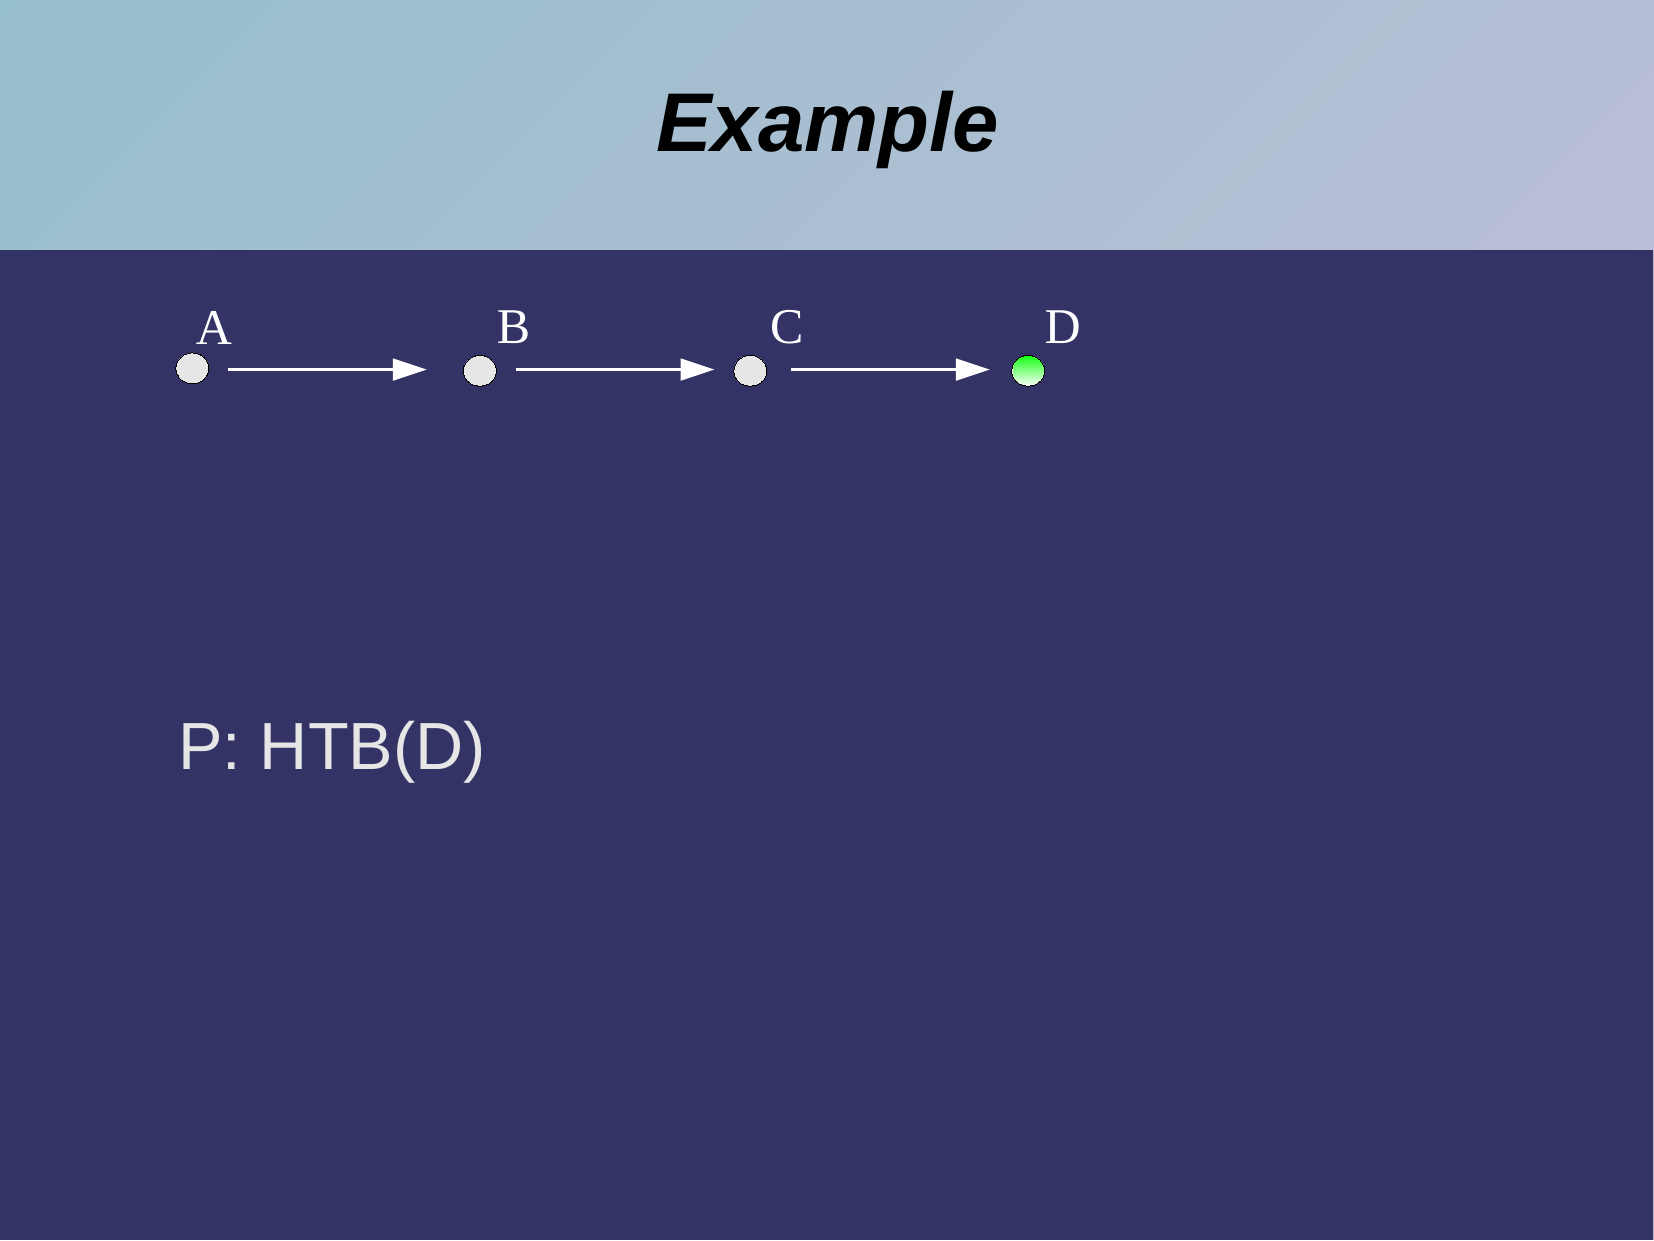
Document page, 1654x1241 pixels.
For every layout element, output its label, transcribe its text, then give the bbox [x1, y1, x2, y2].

title Example [121, 19, 1534, 227]
text_box [463, 355, 497, 387]
text_box [175, 352, 209, 384]
text_box A [195, 300, 233, 356]
text_box C [769, 299, 807, 356]
text_box B [496, 299, 531, 356]
list P: HTB(D) [178, 709, 1570, 1085]
text_box D [1044, 299, 1081, 356]
text_box [733, 355, 767, 387]
text_box [1011, 355, 1045, 387]
